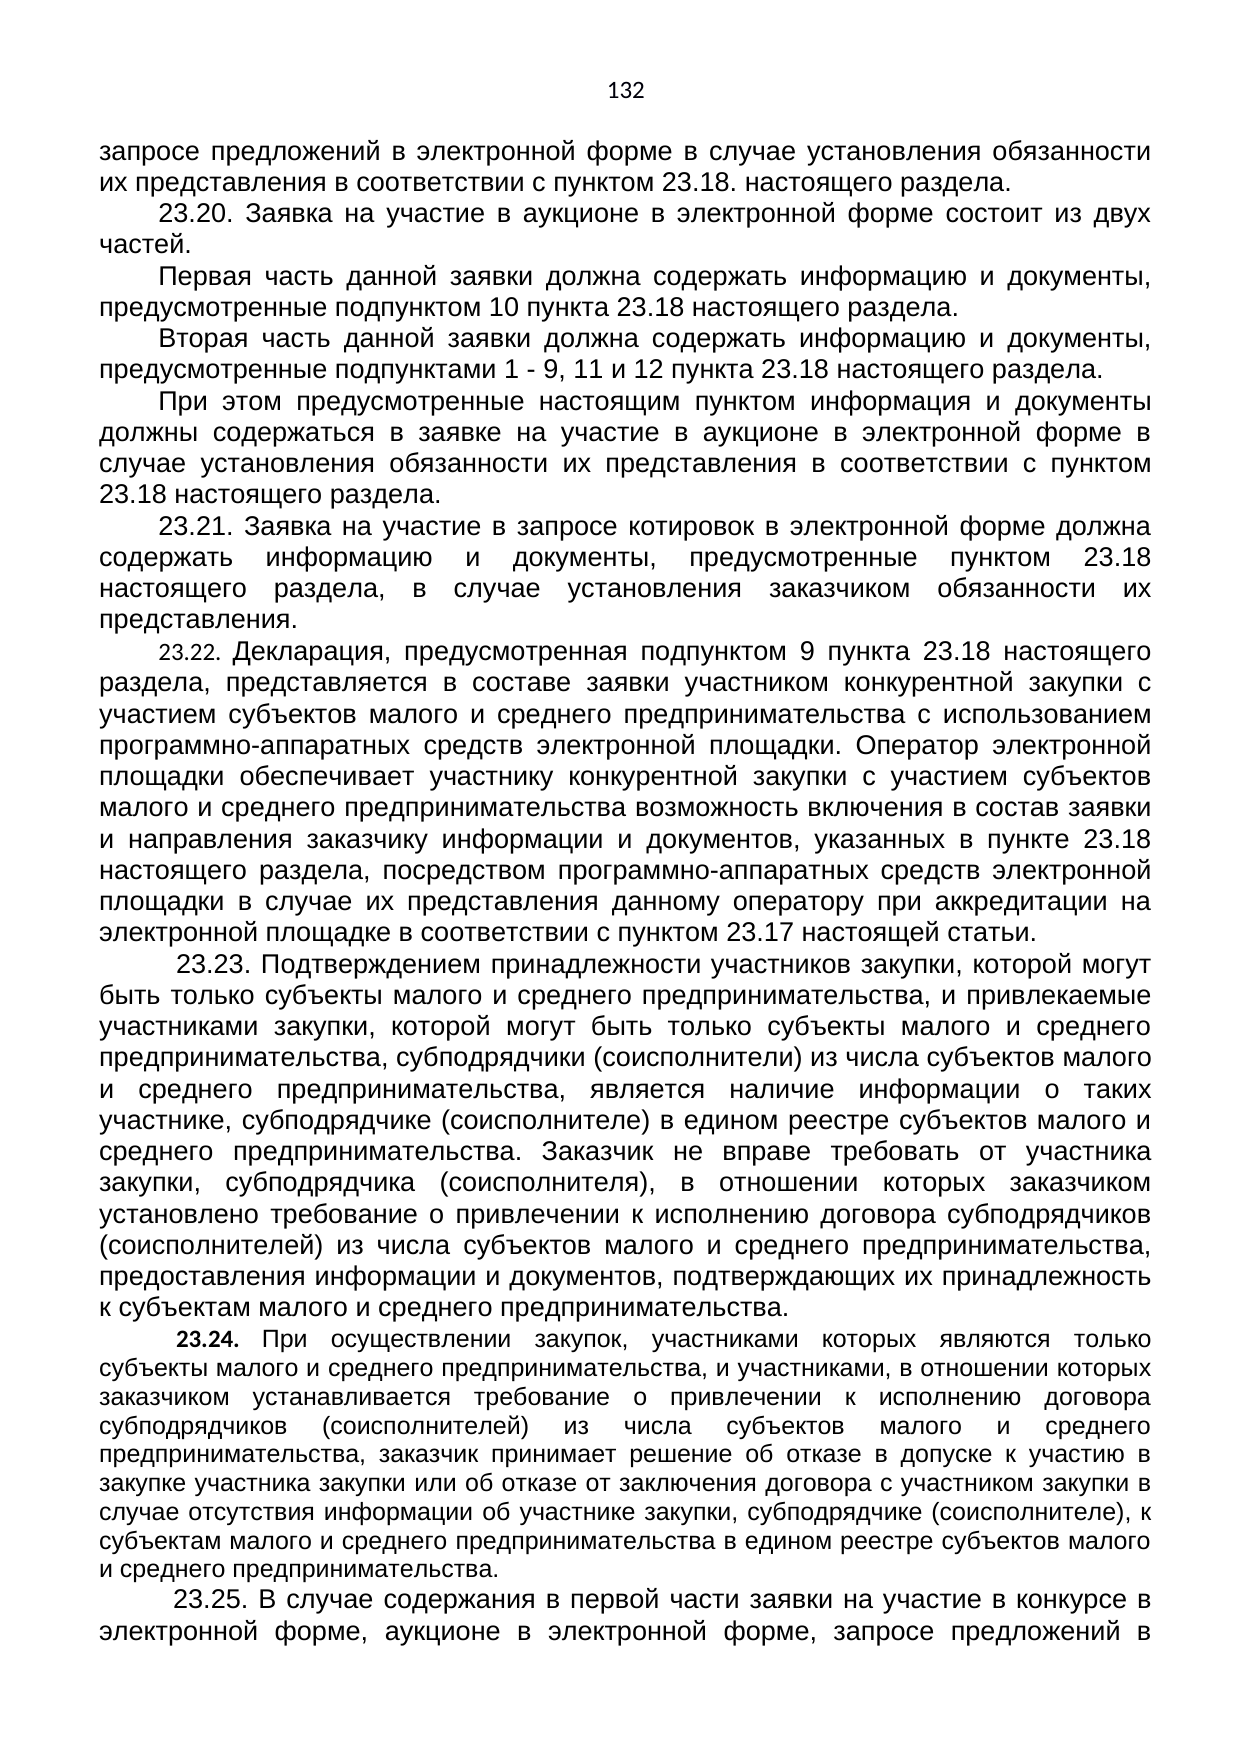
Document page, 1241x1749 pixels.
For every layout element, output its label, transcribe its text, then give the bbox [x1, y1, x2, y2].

text запросе предложений в электронной форме в случае установления обязанности их представления в соответствии с пунктом 23.18. настоящего раздела. [99, 135, 1152, 197]
text Первая часть данной заявки должна содержать информацию и документы, предусмотренные подпунктом 10 пункта 23.18 настоящего раздела. [99, 260, 1152, 322]
text 23.22. Декларация, предусмотренная подпунктом 9 пункта 23.18 настоящего раздела, представляется в составе заявки участником конкурентной закупки с участием субъектов малого и среднего предпринимательства с использованием программно-аппаратных средств электронной площадки. Оператор электронной площадки обеспечивает участнику конкурентной закупки с участием субъектов малого и среднего предпринимательства возможность включения в состав заявки и направления заказчику информации и документов, указанных в пункте 23.18 настоящего раздела, посредством программно-аппаратных средств электронной площадки в случае их представления данному оператору при аккредитации на электронной площадке в соответствии с пунктом 23.17 настоящей статьи. [99, 635, 1152, 948]
text 23.21. Заявка на участие в запросе котировок в электронной форме должна содержать информацию и документы, предусмотренные пунктом 23.18 настоящего раздела, в случае установления заказчиком обязанности их представления. [99, 510, 1152, 635]
text 23.25. В случае содержания в первой части заявки на участие в конкурсе в электронной форме, аукционе в электронной форме, запросе предложений в [99, 1583, 1152, 1646]
text При этом предусмотренные настоящим пунктом информация и документы должны содержаться в заявке на участие в аукционе в электронной форме в случае установления обязанности их представления в соответствии с пунктом 23.18 настоящего раздела. [99, 385, 1152, 510]
text 23.24. При осуществлении закупок, участниками которых являются только субъекты малого и среднего предпринимательства, и участниками, в отношении которых заказчиком устанавливается требование о привлечении к исполнению договора субподрядчиков (соисполнителей) из числа субъектов малого и среднего предпринимательства, заказчик принимает решение об отказе в допуске к участию в закупке участника закупки или об отказе от заключения договора с участником закупки в случае отсутствия информации об участнике закупки, субподрядчике (соисполнителе), к субъектам малого и среднего предпринимательства в едином реестре субъектов малого и среднего предпринимательства. [99, 1323, 1152, 1583]
text 23.23. Подтверждением принадлежности участников закупки, которой могут быть только субъекты малого и среднего предпринимательства, и привлекаемые участниками закупки, которой могут быть только субъекты малого и среднего предпринимательства, субподрядчики (соисполнители) из числа субъектов малого и среднего предпринимательства, является наличие информации о таких участнике, субподрядчике (соисполнителе) в едином реестре субъектов малого и среднего предпринимательства. Заказчик не вправе требовать от участника закупки, субподрядчика (соисполнителя), в отношении которых заказчиком установлено требование о привлечении к исполнению договора субподрядчиков (соисполнителей) из числа субъектов малого и среднего предпринимательства, предоставления информации и документов, подтверждающих их принадлежность к субъектам малого и среднего предпринимательства. [99, 948, 1152, 1323]
text 23.20. Заявка на участие в аукционе в электронной форме состоит из двух частей. [99, 197, 1152, 260]
text Вторая часть данной заявки должна содержать информацию и документы, предусмотренные подпунктами 1 - 9, 11 и 12 пункта 23.18 настоящего раздела. [99, 322, 1152, 385]
